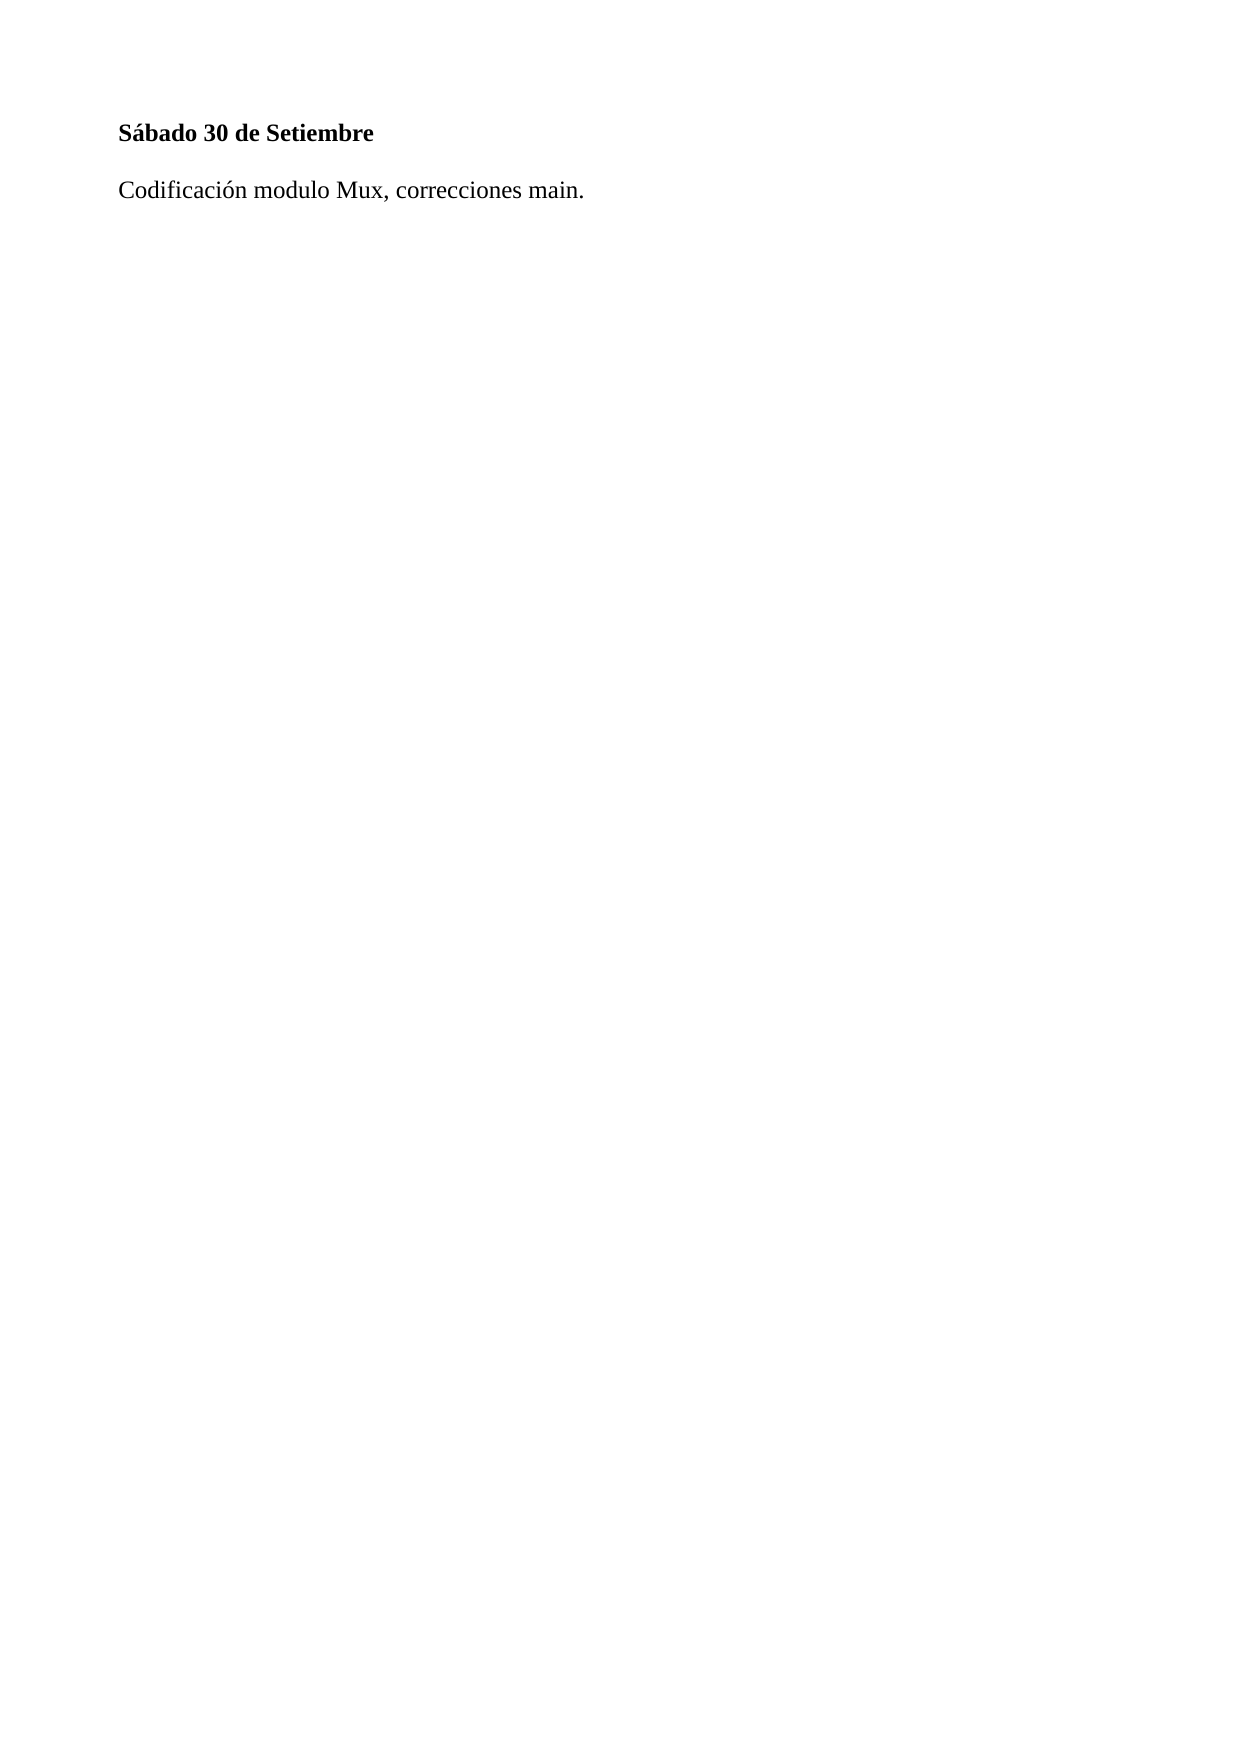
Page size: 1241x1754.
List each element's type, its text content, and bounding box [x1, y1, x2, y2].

text Sábado 30 de Setiembre [118, 118, 1122, 147]
text Codificación modulo Mux, correcciones main. [118, 176, 1122, 204]
